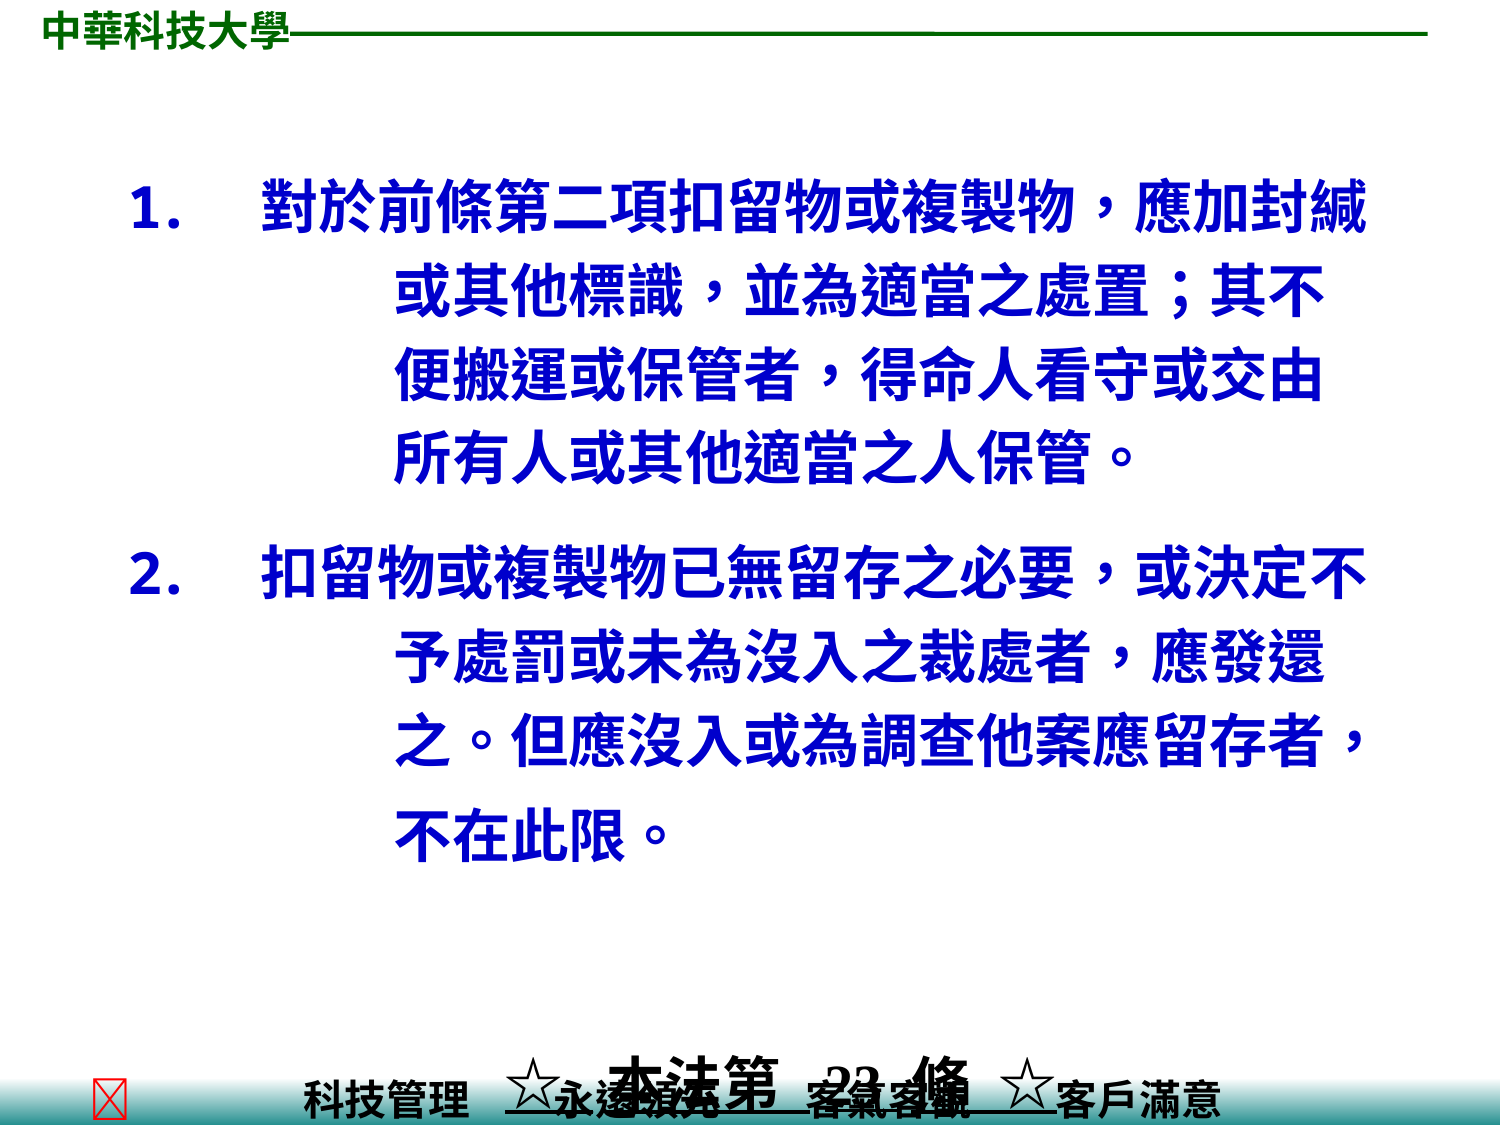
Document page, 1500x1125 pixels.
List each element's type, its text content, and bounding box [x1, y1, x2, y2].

text_box ☆ 本法第 23 條 ☆ [490, 1040, 1072, 1125]
list 對於前條第二項扣留物或複製物，應加封緘或其他標識，並為適當之處置；其不便搬運或保管者，得命人看守或交由所有人或其他適當之人保管。 扣留物或複製物已無留存之必要，或決定不予處罰或未為沒入之裁處者，應發還之。但應沒入或為調查他案應留存者，不在此限。 [112, 148, 1388, 1002]
